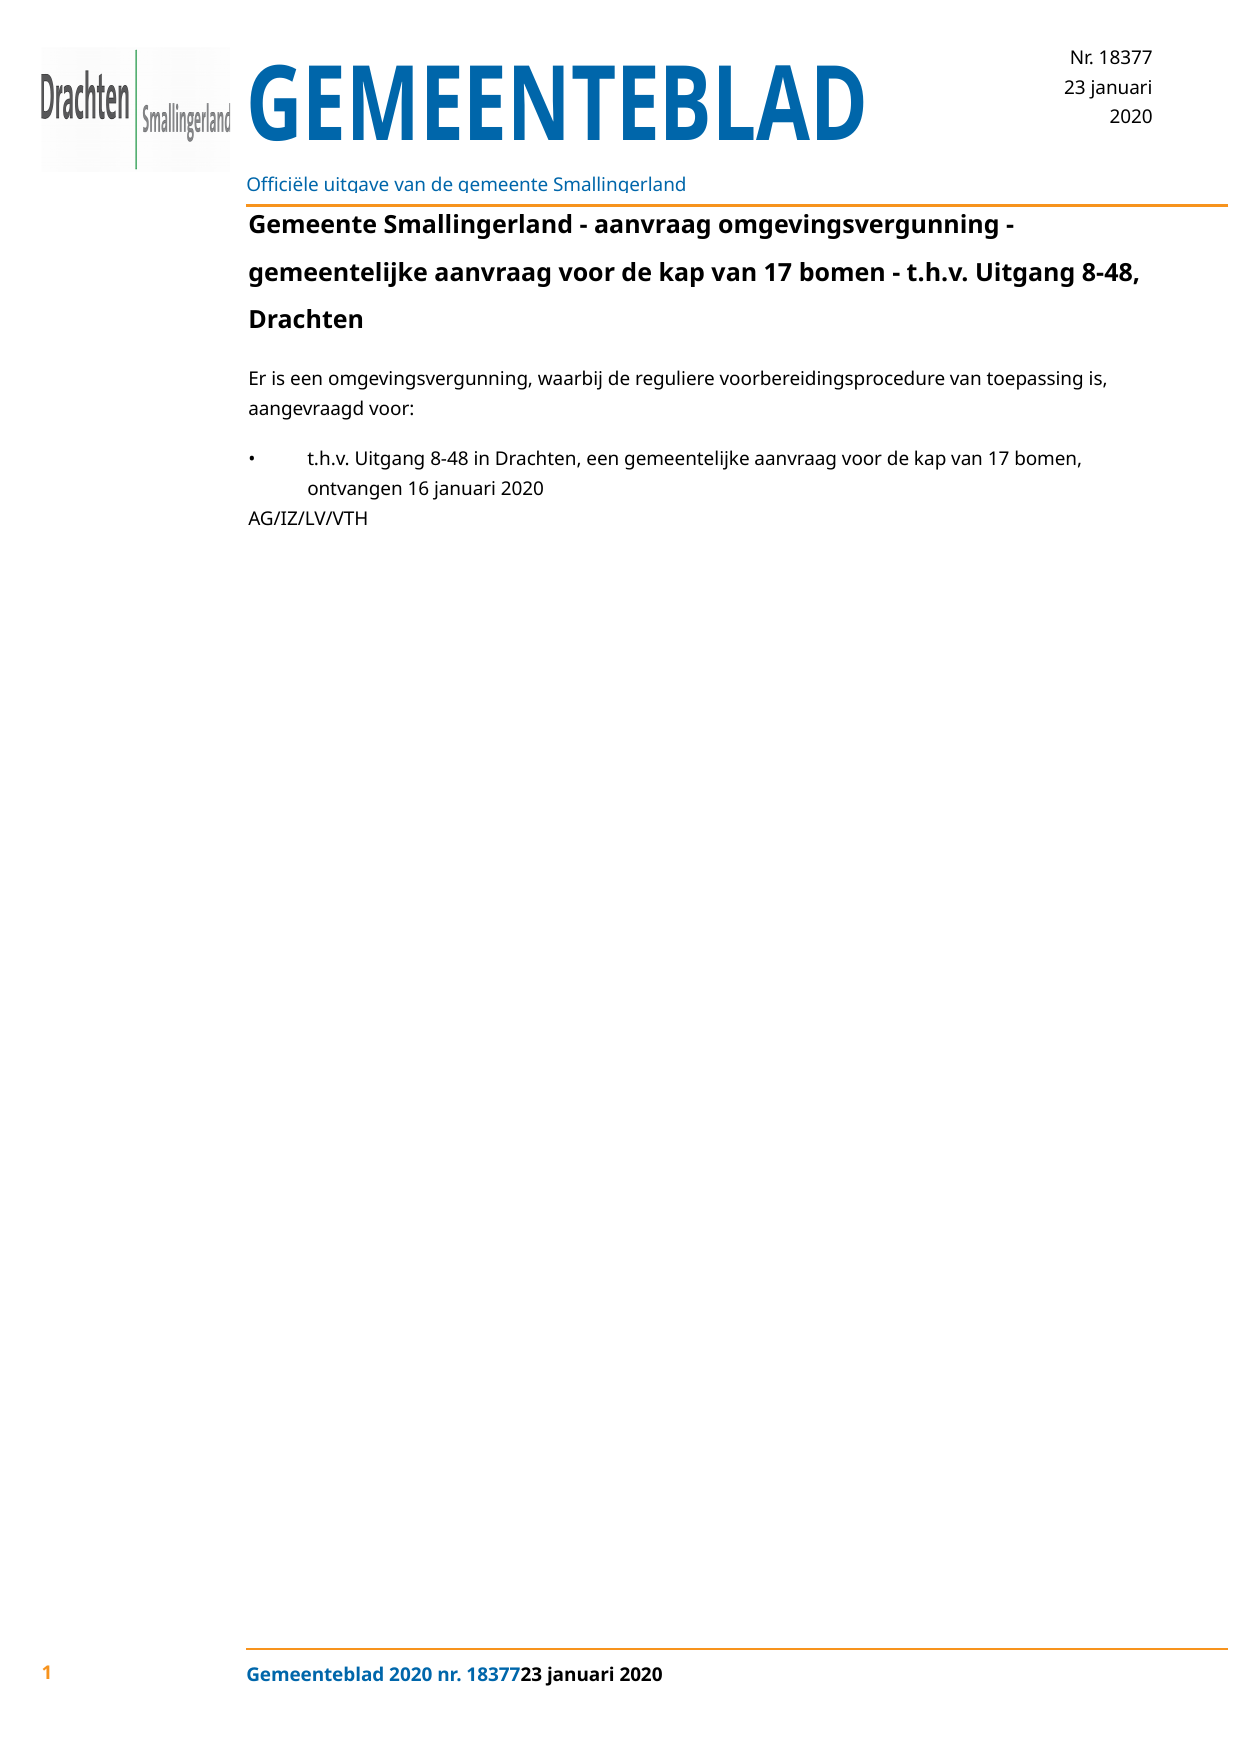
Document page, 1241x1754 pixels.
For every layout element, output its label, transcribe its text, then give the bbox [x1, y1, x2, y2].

text Er is een omgevingsvergunning, waarbij de reguliere voorbereidingsprocedure van toepassing is, aangevraagd voor: [248, 366, 1152, 421]
text AG/IZ/LV/VTH [248, 505, 1152, 530]
picture [41, 47, 231, 172]
list t.h.v. Uitgang 8-48 in Drachten, een gemeentelijke aanvraag voor de kap van 17 bomen, ontvangen 16 januari 2020 [248, 446, 1152, 501]
text Gemeente Smallingerland - aanvraag omgevingsvergunning - gemeentelijke aanvraag voor de kap van 17 bomen - t.h.v. Uitgang 8-48, Drachten [248, 207, 1152, 336]
